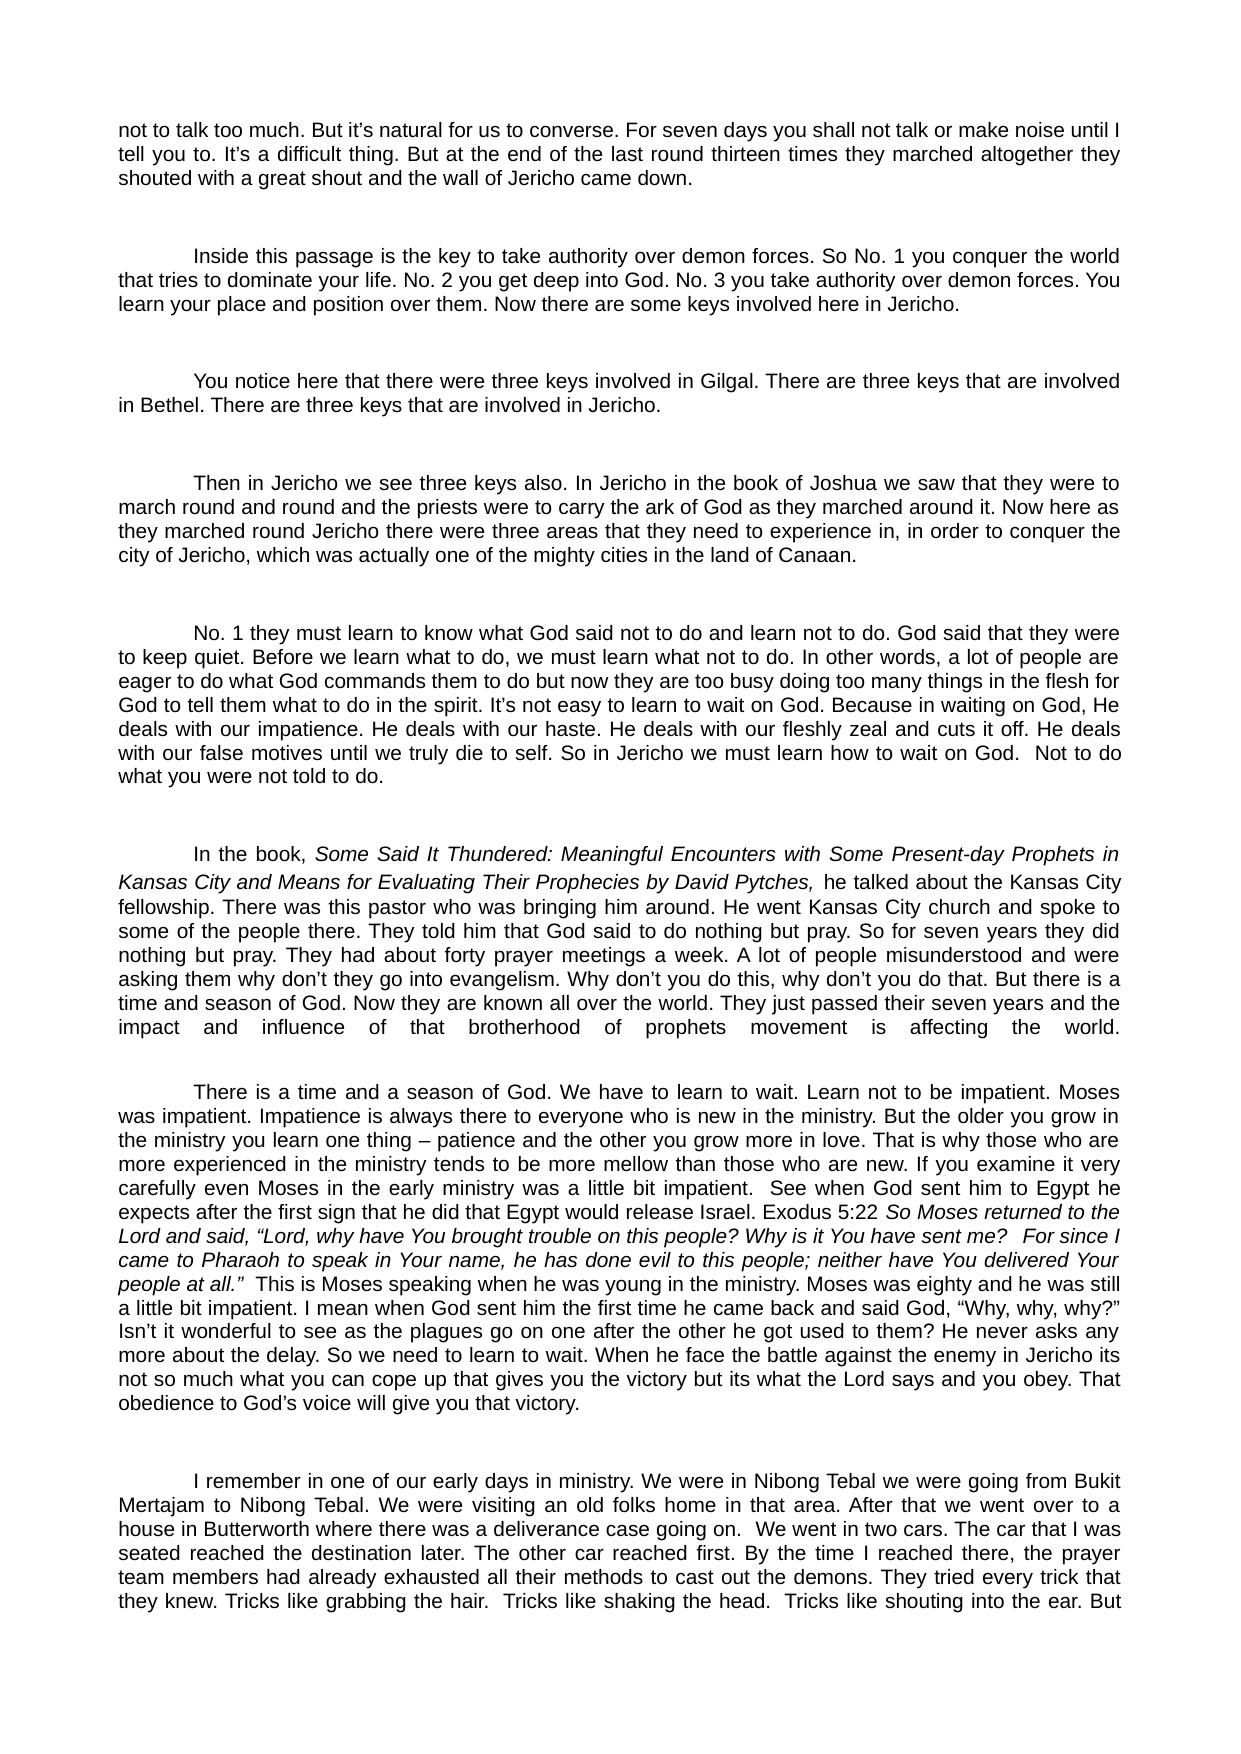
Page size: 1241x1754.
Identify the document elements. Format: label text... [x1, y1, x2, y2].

text Inside this passage is the key to take authority over demon forces. So No. 1 you conquer the world that tries to dominate your life. No. 2 you get deep into God. No. 3 you take authority over demon forces. You learn your place and position over them. Now there are some keys involved here in Jericho. [118, 244, 1122, 316]
text Then in Jericho we see three keys also. In Jericho in the book of Joshua we saw that they were to march round and round and the priests were to carry the ark of God as they marched around it. Now here as they marched round Jericho there were three areas that they need to experience in, in order to conquer the city of Jericho, which was actually one of the mighty cities in the land of Canaan. [118, 471, 1122, 567]
text not to talk too much. But it’s natural for us to converse. For seven days you shall not talk or make noise until I tell you to. It’s a difficult thing. But at the end of the last round thirteen times they marched altogether they shouted with a great shout and the wall of Jericho came down. [118, 118, 1122, 190]
text No. 1 they must learn to know what God said not to do and learn not to do. God said that they were to keep quiet. Before we learn what to do, we must learn what not to do. In other words, a lot of people are eager to do what God commands them to do but now they are too busy doing too many things in the flesh for God to tell them what to do in the spirit. It’s not easy to learn to wait on God. Because in waiting on God, He deals with our impatience. He deals with our haste. He deals with our fleshly zeal and cuts it off. He deals with our false motives until we truly die to self. So in Jericho we must learn how to wait on God. Not to do what you were not told to do. [118, 621, 1122, 788]
text You notice here that there were three keys involved in Gilgal. There are three keys that are involved in Bethel. There are three keys that are involved in Jericho. [118, 369, 1122, 417]
text I remember in one of our early days in ministry. We were in Nibong Tebal we were going from Bukit Mertajam to Nibong Tebal. We were visiting an old folks home in that area. After that we went over to a house in Butterworth where there was a deliverance case going on. We went in two cars. The car that I was seated reached the destination later. The other car reached first. By the time I reached there, the prayer team members had already exhausted all their methods to cast out the demons. They tried every trick that they knew. Tricks like grabbing the hair. Tricks like shaking the head. Tricks like shouting into the ear. But [118, 1469, 1122, 1613]
text In the book, Some Said It Thundered: Meaningful Encounters with Some Present-day Prophets in Kansas City and Means for Evaluating Their Prophecies by David Pytches, he talked about the Kansas City fellowship. There was this pastor who was bringing him around. He went Kansas City church and spoke to some of the people there. They told him that God said to do nothing but pray. So for seven years they did nothing but pray. They had about forty prayer meetings a week. A lot of people misunderstood and were asking them why don’t they go into evangelism. Why don’t you do this, why don’t you do that. But there is a time and season of God. Now they are known all over the world. They just passed their seven years and the impact and influence of that brotherhood of prophets movement is affecting the world. [118, 842, 1122, 1067]
text There is a time and a season of God. We have to learn to wait. Learn not to be impatient. Moses was impatient. Impatience is always there to everyone who is new in the ministry. But the older you grow in the ministry you learn one thing – patience and the other you grow more in love. That is why those who are more experienced in the ministry tends to be more mellow than those who are new. If you examine it very carefully even Moses in the early ministry was a little bit impatient. See when God sent him to Egypt he expects after the first sign that he did that Egypt would release Israel. Exodus 5:22 So Moses returned to the Lord and said, “Lord, why have You brought trouble on this people? Why is it You have sent me? For since I came to Pharaoh to speak in Your name, he has done evil to this people; neither have You delivered Your people at all.” This is Moses speaking when he was young in the ministry. Moses was eighty and he was still a little bit impatient. I mean when God sent him the first time he came back and said God, “Why, why, why?” Isn’t it wonderful to see as the plagues go on one after the other he got used to them? He never asks any more about the delay. So we need to learn to wait. When he face the battle against the enemy in Jericho its not so much what you can cope up that gives you the victory but its what the Lord says and you obey. That obedience to God’s voice will give you that victory. [118, 1080, 1122, 1415]
